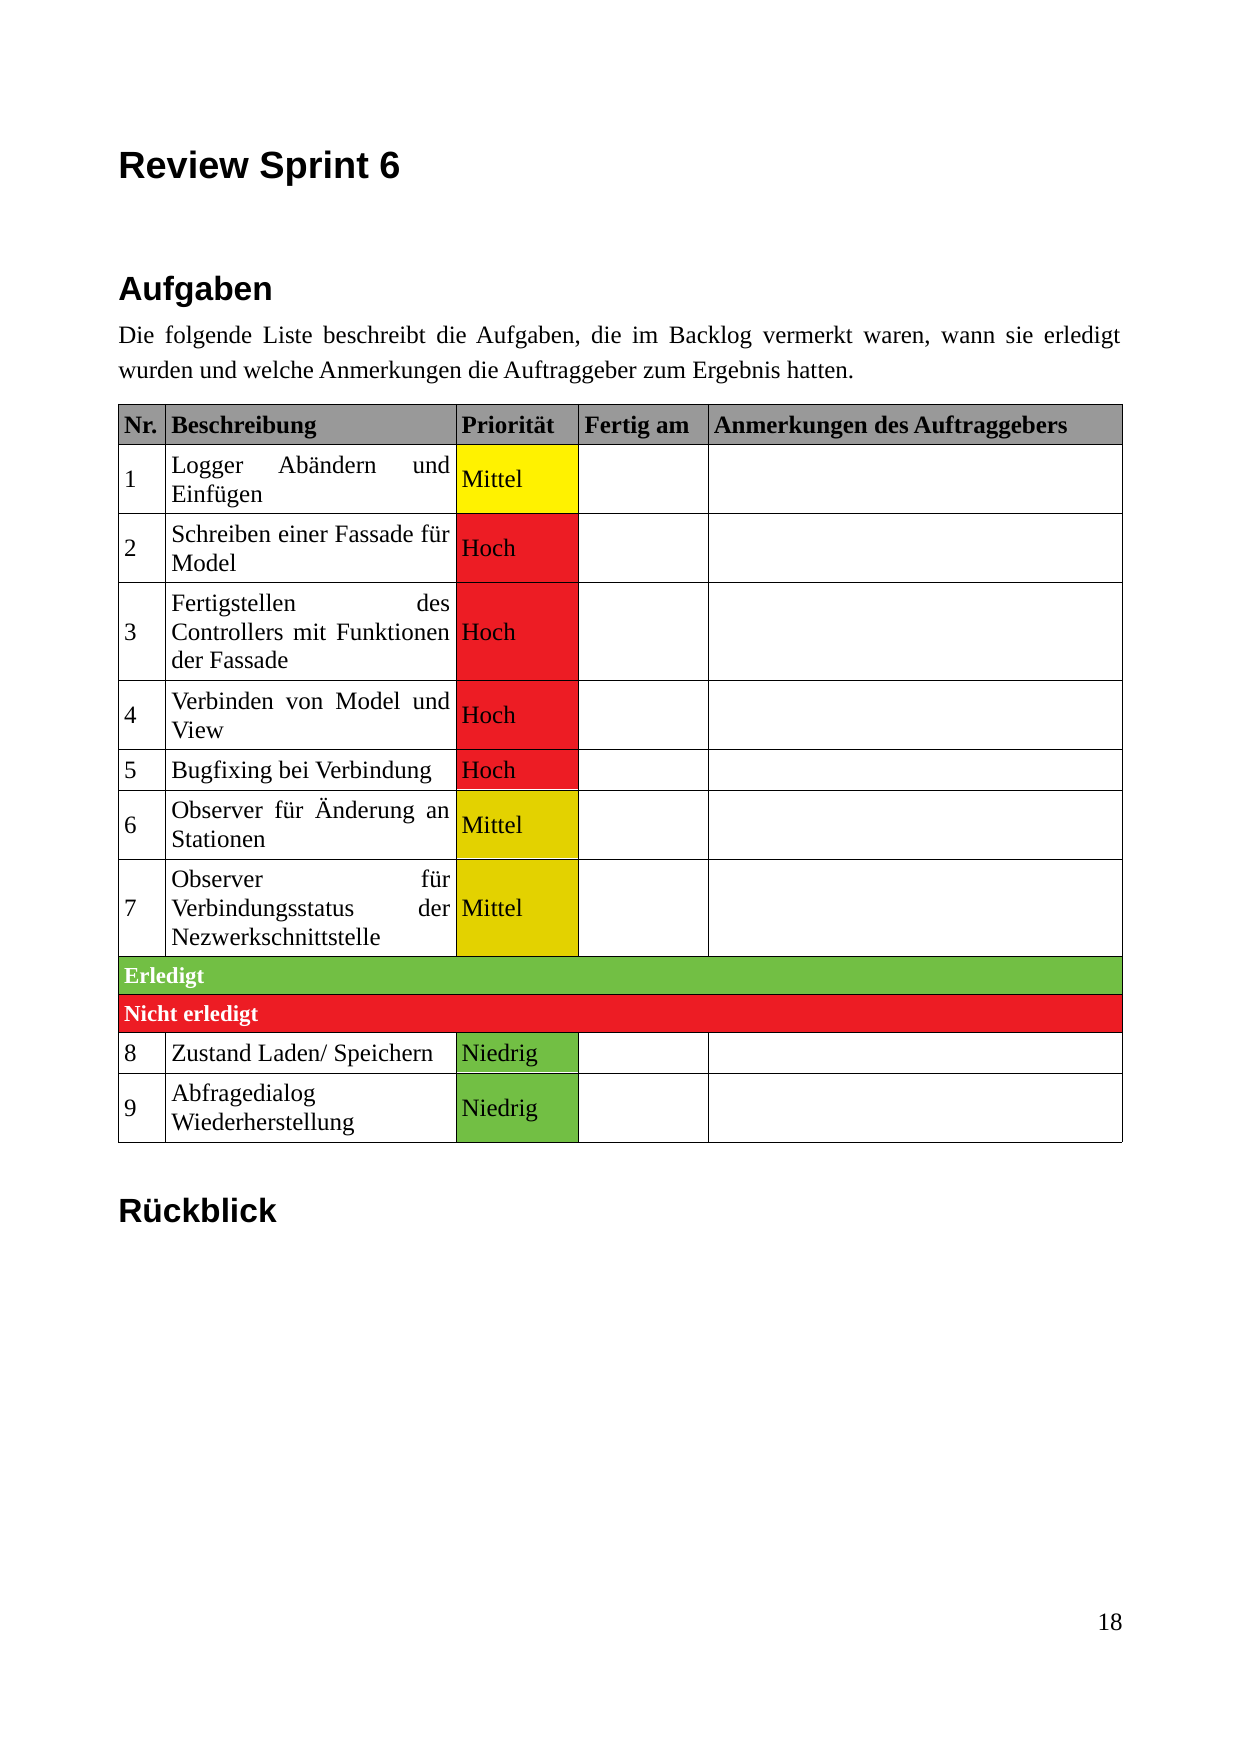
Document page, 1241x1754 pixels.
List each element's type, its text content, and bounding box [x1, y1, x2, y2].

table_cell 1 [119, 445, 165, 513]
table_cell Bugfixing bei Verbindung [166, 750, 456, 789]
table_cell Hoch [457, 750, 578, 789]
table_cell Mittel [457, 791, 578, 858]
table_header Priorität [457, 405, 578, 444]
table_cell [579, 1033, 708, 1072]
table_cell [709, 1074, 1122, 1142]
table_cell Nicht erledigt [119, 995, 1122, 1032]
table_cell [579, 681, 708, 749]
table_cell Schreiben einer Fassade für Model [166, 514, 456, 582]
table_cell Zustand Laden/ Speichern [166, 1033, 456, 1072]
subtitle Rückblick [118, 1191, 1122, 1230]
subtitle Review Sprint 6 [118, 143, 1122, 187]
table_cell 9 [119, 1074, 165, 1142]
table_cell [709, 860, 1122, 956]
table_cell [709, 583, 1122, 680]
table_cell Hoch [457, 583, 578, 680]
table_cell [709, 514, 1122, 582]
table_cell [579, 445, 708, 513]
table_cell 6 [119, 791, 165, 858]
table_cell [709, 445, 1122, 513]
table_cell 4 [119, 681, 165, 749]
table_cell Observer für Änderung an Stationen [166, 791, 456, 858]
text Die folgende Liste beschreibt die Aufgaben, die im Backlog vermerkt waren, wann sie erledigt wurden und welche Anmerkungen die Auftraggeber zum Ergebnis hatten. [118, 320, 1122, 383]
table_cell 3 [119, 583, 165, 680]
table_header Fertig am [579, 405, 708, 444]
table_cell Mittel [457, 445, 578, 513]
subtitle Aufgaben [118, 269, 1122, 308]
table_cell Niedrig [457, 1033, 578, 1072]
table_cell [709, 750, 1122, 789]
table_cell 8 [119, 1033, 165, 1072]
table_cell 2 [119, 514, 165, 582]
table_cell [709, 681, 1122, 749]
table_cell Niedrig [457, 1074, 578, 1142]
table_header Nr. [119, 405, 165, 444]
table_cell [579, 583, 708, 680]
table_cell 5 [119, 750, 165, 789]
table_header Anmerkungen des Auftraggebers [709, 405, 1122, 444]
table_cell Hoch [457, 681, 578, 749]
table_cell [579, 860, 708, 956]
table_cell [579, 514, 708, 582]
table_cell Fertigstellen des Controllers mit Funktionen der Fassade [166, 583, 456, 680]
table_header Beschreibung [166, 405, 456, 444]
table_cell [579, 750, 708, 789]
table_cell Observer für Verbindungsstatus der Nezwerkschnittstelle [166, 860, 456, 956]
table_cell Abfragedialog Wiederherstellung [166, 1074, 456, 1142]
table_cell [579, 1074, 708, 1142]
table_cell [709, 791, 1122, 858]
table_cell Hoch [457, 514, 578, 582]
table_cell Logger Abändern und Einfügen [166, 445, 456, 513]
table_cell [709, 1033, 1122, 1072]
table_cell 7 [119, 860, 165, 956]
table_cell Verbinden von Model und View [166, 681, 456, 749]
table_cell [579, 791, 708, 858]
table_cell Mittel [457, 860, 578, 956]
table_cell Erledigt [119, 957, 1122, 994]
